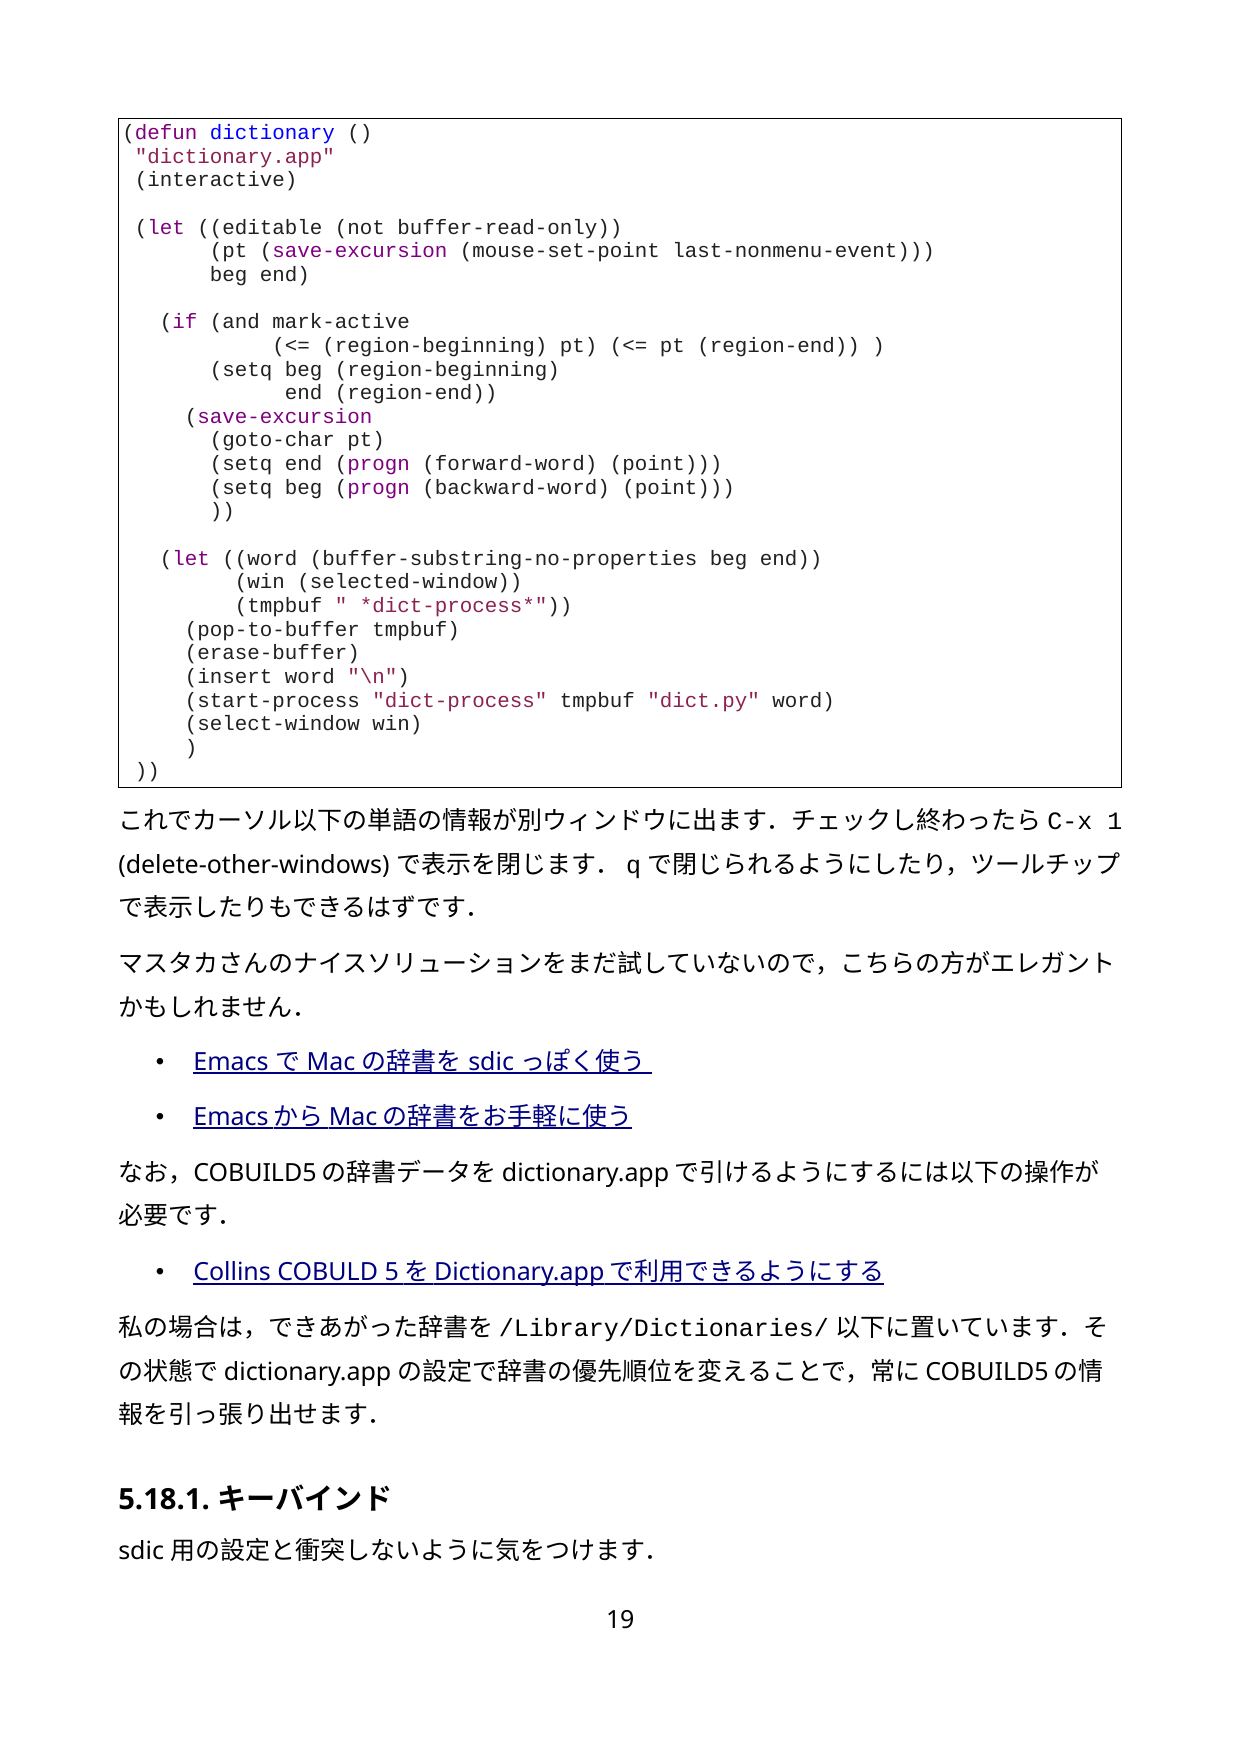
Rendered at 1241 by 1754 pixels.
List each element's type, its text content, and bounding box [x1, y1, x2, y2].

text beg end) [119, 260, 1121, 284]
text end (region-end)) [119, 378, 1121, 402]
text (save-excursion [119, 402, 1121, 426]
text (start-process "dict-process" tmpbuf "dict.py" word) [119, 686, 1121, 709]
text (let ((word (buffer-substring-no-properties beg end)) [119, 544, 1121, 567]
text (tmpbuf " *dict-process*")) [119, 591, 1121, 615]
text (if (and mark-active [119, 307, 1121, 331]
text (setq beg (progn (backward-word) (point))) [119, 473, 1121, 496]
text (let ((editable (not buffer-read-only)) [119, 213, 1121, 236]
text なお，COBUILD5の辞書データをdictionary.appで引けるようにするには以下の操作が必要です． [118, 1152, 1122, 1232]
text sdic 用の設定と衝突しないように気をつけます． [118, 1531, 1122, 1567]
text (goto-char pt) [119, 426, 1121, 449]
text (<= (region-beginning) pt) (<= pt (region-end)) ) [119, 331, 1121, 354]
text )) [119, 496, 1121, 520]
list Emacs で Mac の辞書を sdic っぽく使う [156, 1043, 1122, 1077]
text )) [119, 757, 1121, 787]
subtitle キーバインド [118, 1476, 1122, 1518]
text ) [119, 733, 1121, 757]
text "dictionary.app" [119, 142, 1121, 165]
list Collins COBULD 5をDictionary.appで利用できるようにする [156, 1252, 1122, 1288]
list EmacsからMacの辞書をお手軽に使う [156, 1096, 1122, 1133]
text (interactive) [119, 165, 1121, 189]
text (insert word "\n") [119, 662, 1121, 686]
text (erase-buffer) [119, 638, 1121, 662]
text (select-window win) [119, 709, 1121, 733]
text (pt (save-excursion (mouse-set-point last-nonmenu-event))) [119, 236, 1121, 260]
text (pop-to-buffer tmpbuf) [119, 615, 1121, 638]
text 私の場合は，できあがった辞書を /Library/Dictionaries/ 以下に置いています．その状態で dictionary.app の設定で辞書の優先順位を変えることで，常にCOBUILD5の情報を引っ張り出せます． [118, 1308, 1122, 1431]
text (setq beg (region-beginning) [119, 354, 1121, 378]
text マスタカさんのナイスソリューションをまだ試していないので，こちらの方がエレガントかもしれません． [118, 944, 1122, 1023]
text (defun dictionary () [119, 119, 1121, 142]
text これでカーソル以下の単語の情報が別ウィンドウに出ます．チェックし終わったら C-x 1 (delete-other-windows) で表示を閉じます． q で閉じられるようにしたり，ツールチップで表示したりもできるはずです． [118, 801, 1122, 924]
text (setq end (progn (forward-word) (point))) [119, 449, 1121, 473]
text (win (selected-window)) [119, 567, 1121, 591]
